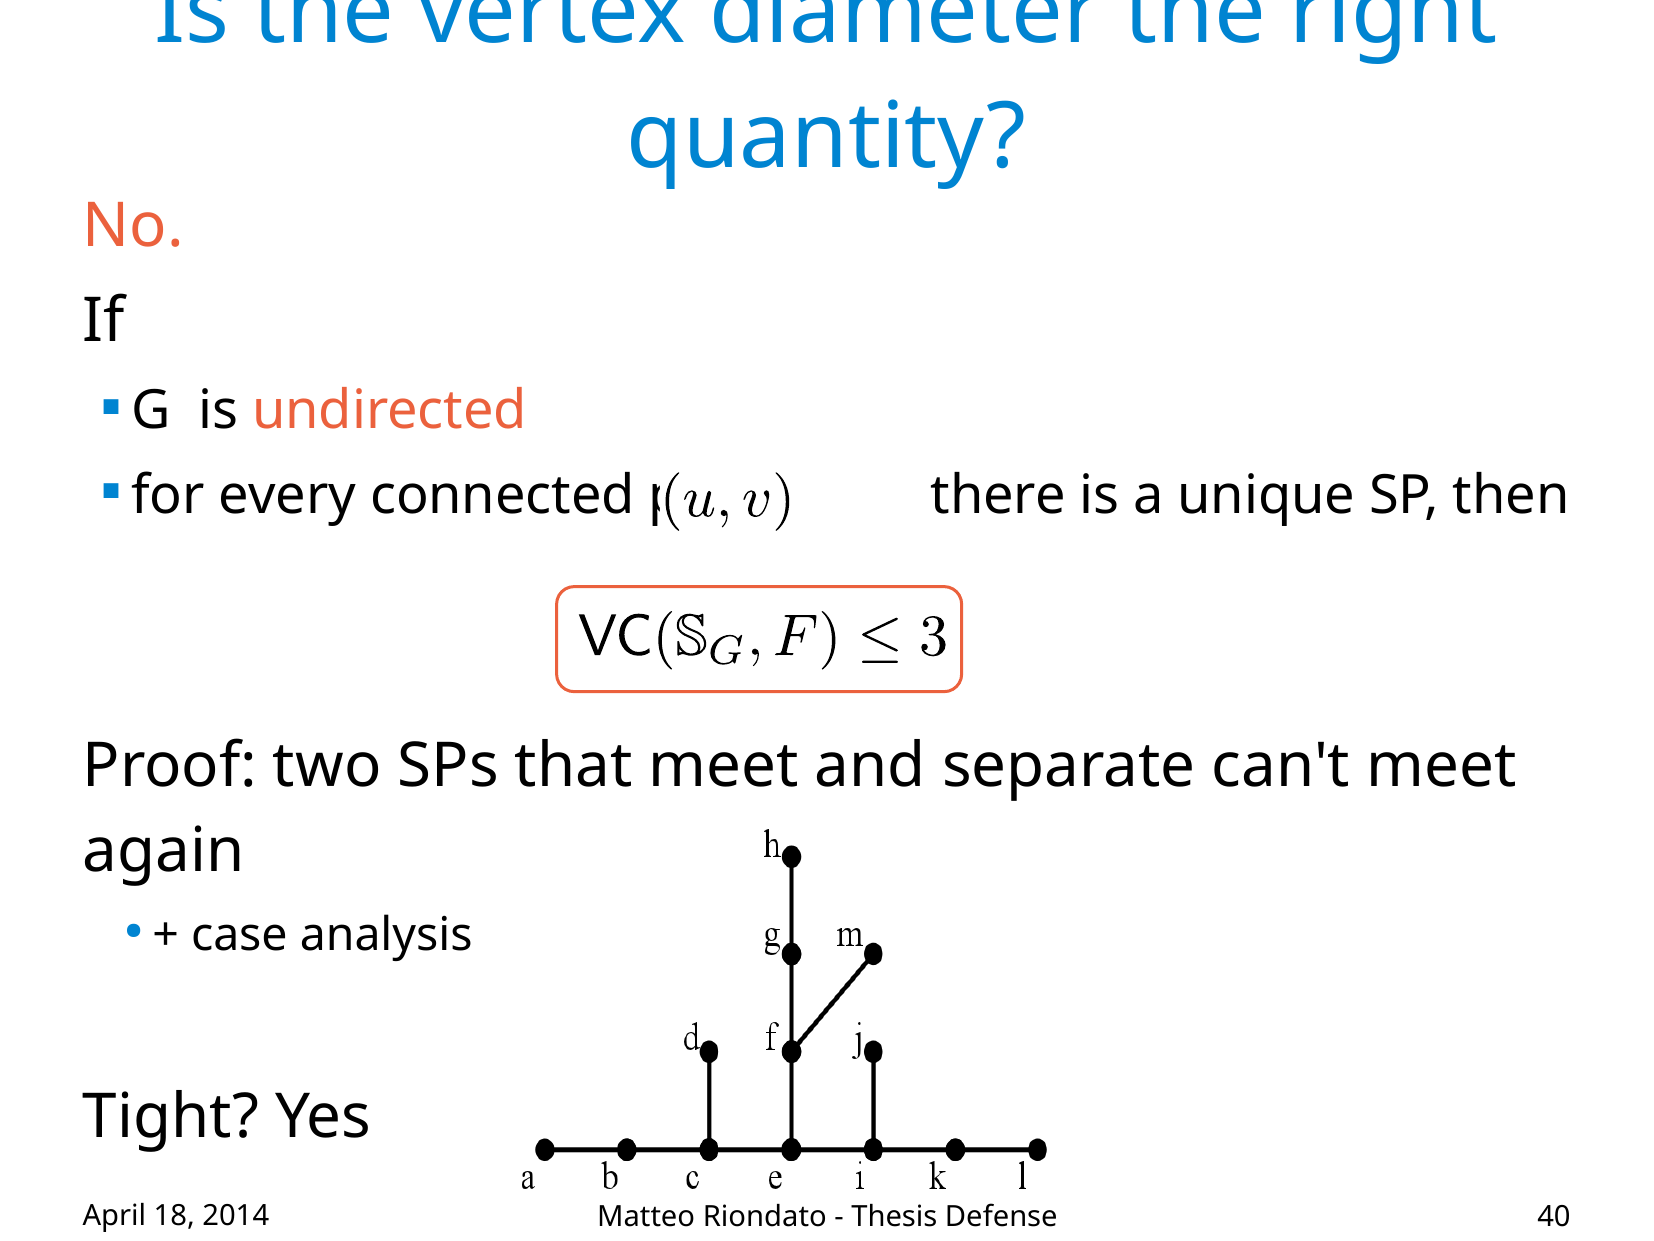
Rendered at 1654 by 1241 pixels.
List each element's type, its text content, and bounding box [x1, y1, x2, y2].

title Is the vertex diameter the right quantity? [82, 0, 1571, 139]
text_box [577, 611, 949, 670]
text_box [659, 472, 796, 531]
picture [517, 824, 1051, 1195]
list No. If G is undirected for every connected pair there is a unique SP, then Proof: two SPs that meet and separate can't meet again + case analysis Tight? Yes [82, 180, 1571, 1186]
